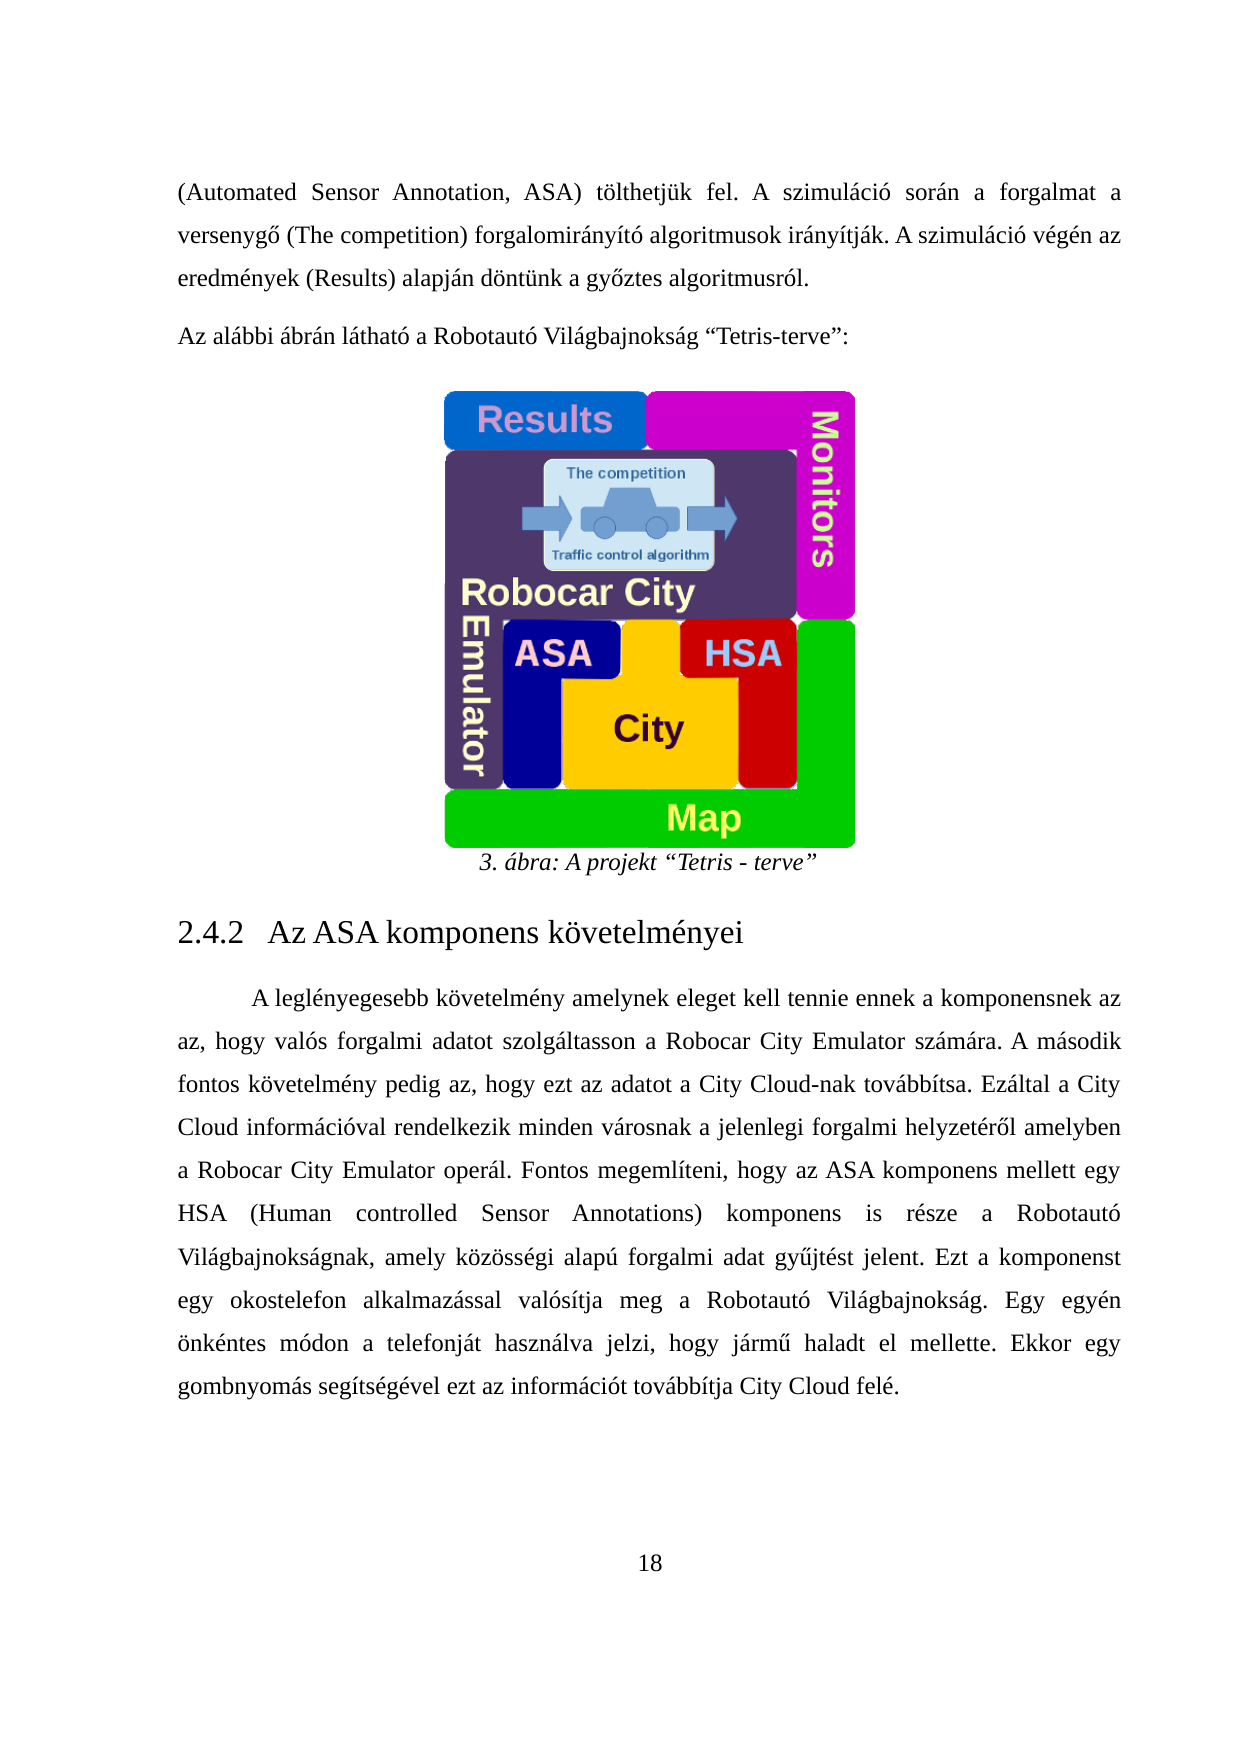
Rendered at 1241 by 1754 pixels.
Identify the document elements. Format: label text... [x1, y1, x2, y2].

text A leglényegesebb követelmény amelynek eleget kell tennie ennek a komponensnek az az, hogy valós forgalmi adatot szolgáltasson a Robocar City Emulator számára. A második fontos követelmény pedig az, hogy ezt az adatot a City Cloud-nak továbbítsa. Ezáltal a City Cloud információval rendelkezik minden városnak a jelenlegi forgalmi helyzetéről amelyben a Robocar City Emulator operál. Fontos megemlíteni, hogy az ASA komponens mellett egy HSA (Human controlled Sensor Annotations) komponens is része a Robotautó Világbajnokságnak, amely közösségi alapú forgalmi adat gyűjtést jelent. Ezt a komponenst egy okostelefon alkalmazással valósítja meg a Robotautó Világbajnokság. Egy egyén önkéntes módon a telefonját használva jelzi, hogy jármű haladt el mellette. Ekkor egy gombnyomás segítségével ezt az információt továbbítja City Cloud felé. [177, 983, 1122, 1400]
text Az alábbi ábrán látható a Robotautó Világbajnokság “Tetris-terve”: [177, 321, 1122, 350]
text 3. ábra: A projekt “Tetris - terve” [444, 848, 855, 876]
subtitle Az ASA komponens követelményei [177, 913, 1122, 951]
text (Automated Sensor Annotation, ASA) tölthetjük fel. A szimuláció során a forgalmat a versenygő (The competition) forgalomirányító algoritmusok irányítják. A szimuláció végén az eredmények (Results) alapján döntünk a győztes algoritmusról. [177, 177, 1122, 292]
picture [444, 391, 855, 848]
